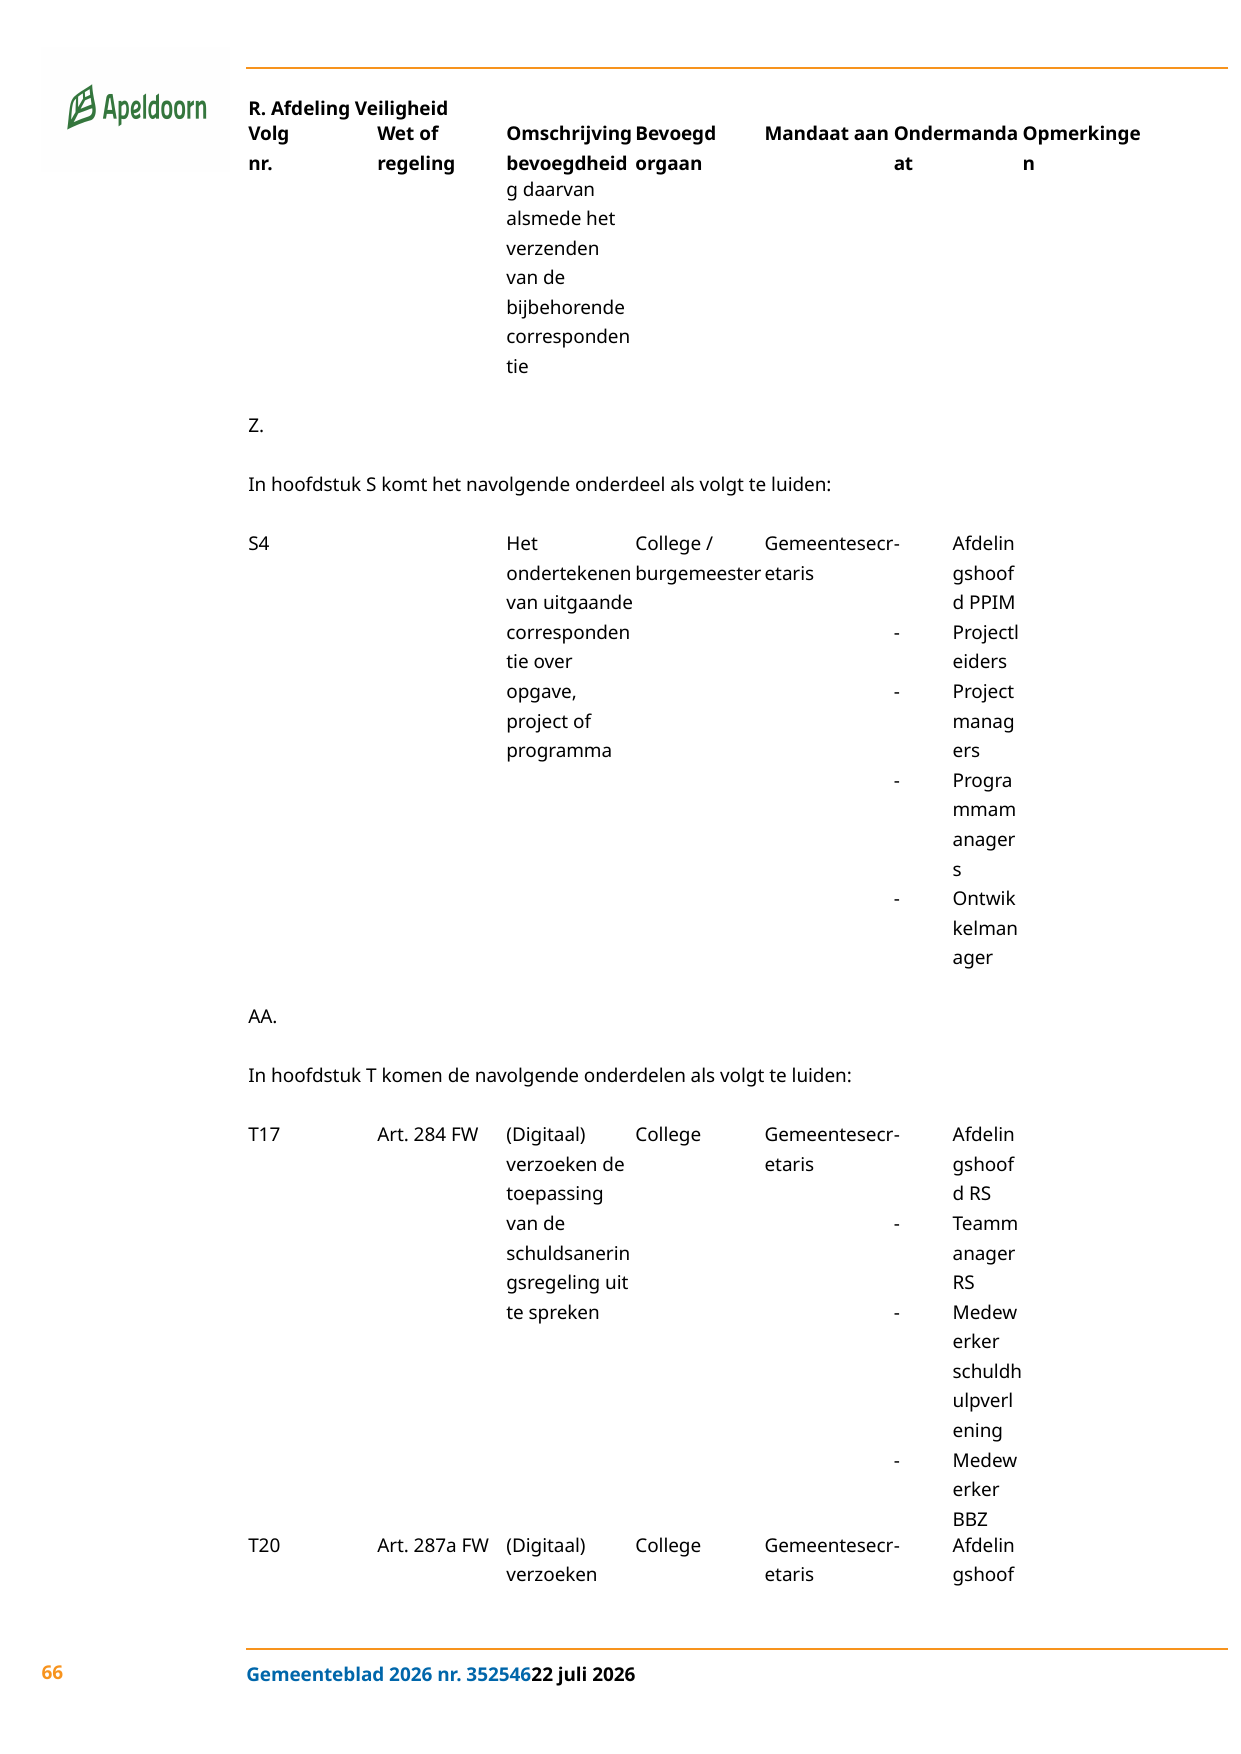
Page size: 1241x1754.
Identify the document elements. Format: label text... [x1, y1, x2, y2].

table_cell Mandaat aan [764, 121, 893, 176]
table_header Gemeentesecretaris [764, 1121, 893, 1532]
table_header College / burgemeester [635, 530, 764, 970]
table_cell g daarvan alsmede het verzenden van de bijbehorende correspondentie [506, 176, 635, 379]
table_header T17 [248, 1121, 377, 1532]
table_cell Afdelingshoof [894, 1532, 1022, 1587]
table_header Afdelingshoofd RS Teammanager RS Medewerker schuldhulpverlening Medewerker BBZ [894, 1121, 1022, 1532]
table_header [377, 530, 506, 970]
table_header Het ondertekenen van uitgaande correspondentie over opgave, project of programma [506, 530, 635, 970]
table_cell Volg nr. [248, 121, 377, 176]
table_header R. Afdeling Veiligheid [248, 95, 1152, 121]
table_header Art. 284 FW [377, 1121, 506, 1532]
table_cell College [635, 1532, 764, 1587]
picture [41, 47, 231, 172]
table_cell Opmerkingen [1023, 121, 1152, 176]
text In hoofdstuk S komt het navolgende onderdeel als volgt te luiden: [248, 471, 1152, 497]
table_cell Bevoegd orgaan [635, 121, 764, 176]
table_cell T20 [248, 1532, 377, 1587]
table_cell [894, 176, 1022, 379]
table_header [1023, 530, 1152, 970]
text In hoofdstuk T komen de navolgende onderdelen als volgt te luiden: [248, 1062, 1152, 1088]
text AA. [248, 1003, 1152, 1029]
table_cell [248, 176, 377, 379]
table_header College [635, 1121, 764, 1532]
table_header [1023, 1121, 1152, 1532]
table_header (Digitaal) verzoeken de toepassing van de schuldsaneringsregeling uit te spreken [506, 1121, 635, 1532]
table_cell Gemeentesecretaris [764, 1532, 893, 1587]
table_header S4 [248, 530, 377, 970]
table_header Gemeentesecretaris [764, 530, 893, 970]
table_cell Ondermandaat [894, 121, 1022, 176]
text Z. [248, 412, 1152, 438]
table_cell Wet of regeling [377, 121, 506, 176]
table_cell [1023, 1532, 1152, 1587]
table_cell [764, 176, 893, 379]
table_cell [635, 176, 764, 379]
table_header Afdelingshoofd PPIM Projectleiders Projectmanagers Programmamanagers Ontwikkelmanager [894, 530, 1022, 970]
table_cell Omschrijving bevoegdheid [506, 121, 635, 176]
table_cell Art. 287a FW [377, 1532, 506, 1587]
table_cell (Digitaal) verzoeken [506, 1532, 635, 1587]
table_cell [1023, 176, 1152, 379]
table_cell [377, 176, 506, 379]
